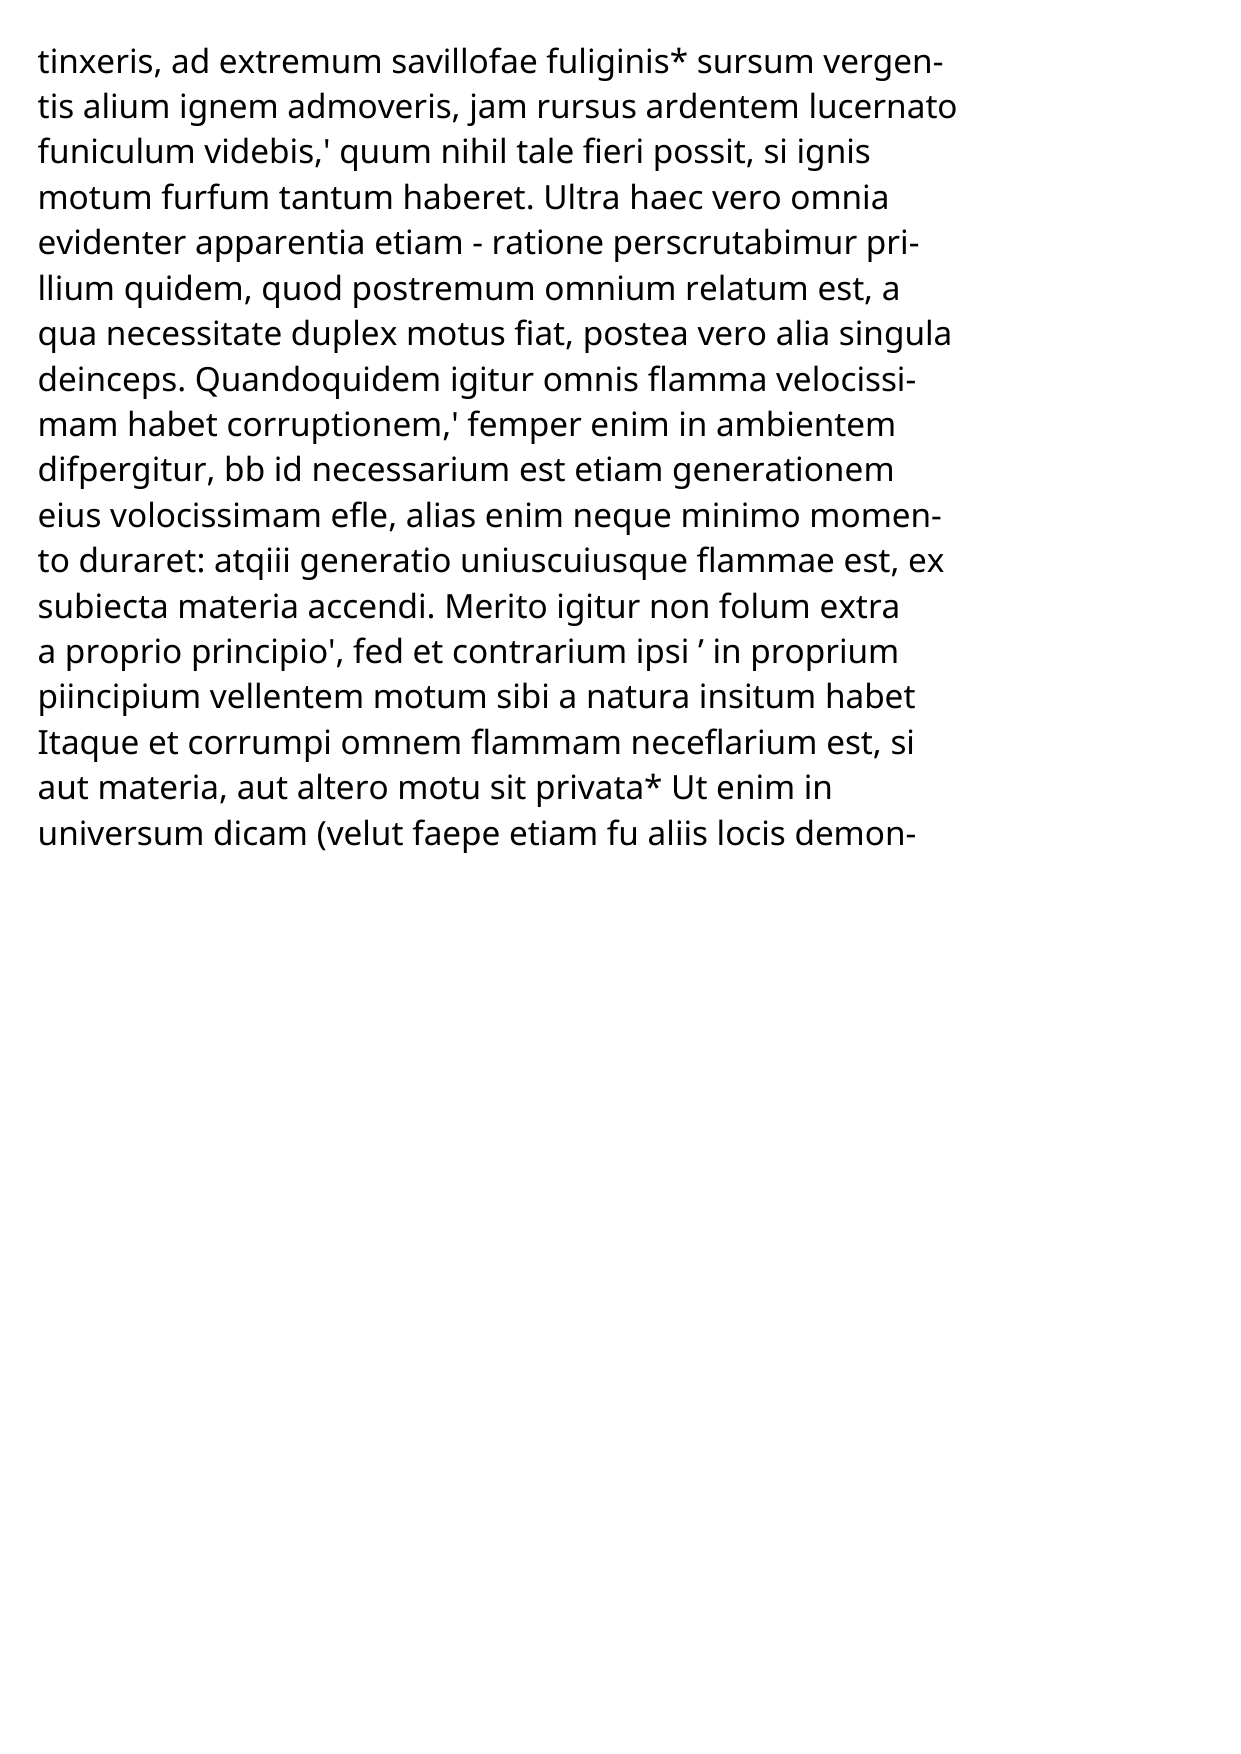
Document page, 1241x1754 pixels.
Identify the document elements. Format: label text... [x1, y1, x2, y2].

text tinxeris, ad extremum savillofae fuliginis* sursum vergen- tis alium ignem admoveris, jam rursus ardentem lucernato funiculum videbis,' quum nihil tale fieri possit, si ignis motum furfum tantum haberet. Ultra haec vero omnia evidenter apparentia etiam - ratione perscrutabimur pri- llium quidem, quod postremum omnium relatum est, a qua necessitate duplex motus fiat, postea vero alia singula deinceps. Quandoquidem igitur omnis flamma velocissi- mam habet corruptionem,' femper enim in ambientem difpergitur, bb id necessarium est etiam generationem eius volocissimam efle, alias enim neque minimo momen- to duraret: atqiii generatio uniuscuiusque flammae est, ex subiecta materia accendi. Merito igitur non folum extra a proprio principio', fed et contrarium ipsi ’ in proprium piincipium vellentem motum sibi a natura insitum habet Itaque et corrumpi omnem flammam neceflarium est, si aut materia, aut altero motu sit privata* Ut enim in universum dicam (velut faepe etiam fu aliis locis demon- [37, 37, 1203, 855]
